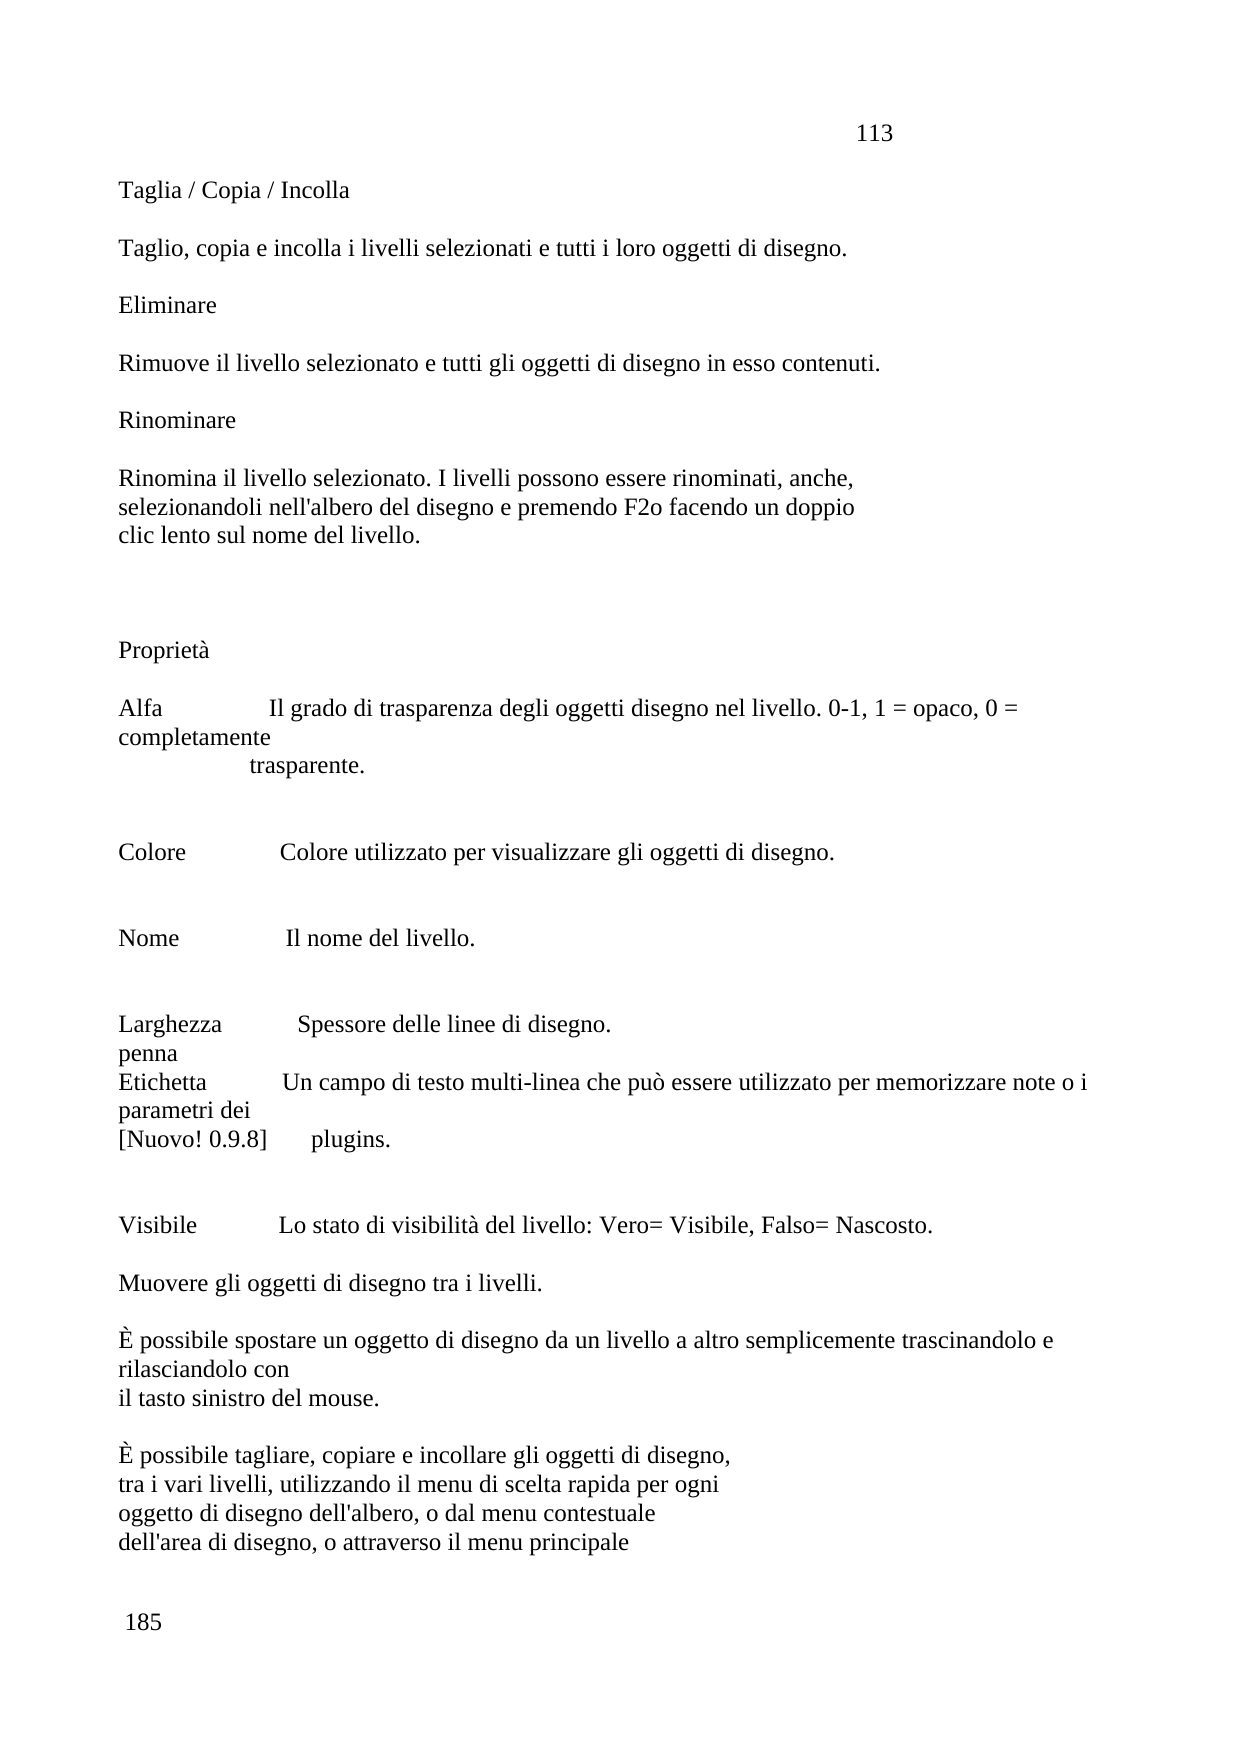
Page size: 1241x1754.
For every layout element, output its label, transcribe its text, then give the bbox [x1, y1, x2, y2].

text clic lento sul nome del livello. [118, 521, 1122, 549]
text Taglia / Copia / Incolla [118, 176, 1122, 204]
text Eliminare [118, 291, 1122, 319]
text [Nuovo! 0.9.8] plugins. [118, 1124, 1122, 1153]
text selezionandoli nell'albero del disegno e premendo F2o facendo un doppio [118, 492, 1122, 521]
text dell'area di disegno, o attraverso il menu principale [118, 1527, 1122, 1556]
text oggetto di disegno dell'albero, o dal menu contestuale [118, 1498, 1122, 1527]
text Alfa Il grado di trasparenza degli oggetti disegno nel livello. 0-1, 1 = opaco, 0 = completamente [118, 693, 1122, 751]
text È possibile tagliare, copiare e incollare gli oggetti di disegno, [118, 1441, 1122, 1469]
text Larghezza Spessore delle linee di disegno. [118, 1009, 1122, 1038]
text 113 [118, 118, 1122, 147]
text penna [118, 1038, 1122, 1067]
text Rimuove il livello selezionato e tutti gli oggetti di disegno in esso contenuti. [118, 348, 1122, 377]
text il tasto sinistro del mouse. [118, 1383, 1122, 1412]
text Nome Il nome del livello. [118, 923, 1122, 952]
text Taglio, copia e incolla i livelli selezionati e tutti i loro oggetti di disegno. [118, 233, 1122, 262]
text tra i vari livelli, utilizzando il menu di scelta rapida per ogni [118, 1469, 1122, 1498]
text trasparente. [118, 751, 1122, 779]
text Proprietà [118, 636, 1122, 664]
text È possibile spostare un oggetto di disegno da un livello a altro semplicemente trascinandolo e rilasciandolo con [118, 1326, 1122, 1383]
text Rinomina il livello selezionato. I livelli possono essere rinominati, anche, [118, 463, 1122, 492]
text Visibile Lo stato di visibilità del livello: Vero= Visibile, Falso= Nascosto. [118, 1211, 1122, 1239]
text Rinominare [118, 406, 1122, 434]
text Etichetta Un campo di testo multi-linea che può essere utilizzato per memorizzare note o i parametri dei [118, 1067, 1122, 1124]
text Muovere gli oggetti di disegno tra i livelli. [118, 1268, 1122, 1297]
text Colore Colore utilizzato per visualizzare gli oggetti di disegno. [118, 837, 1122, 866]
